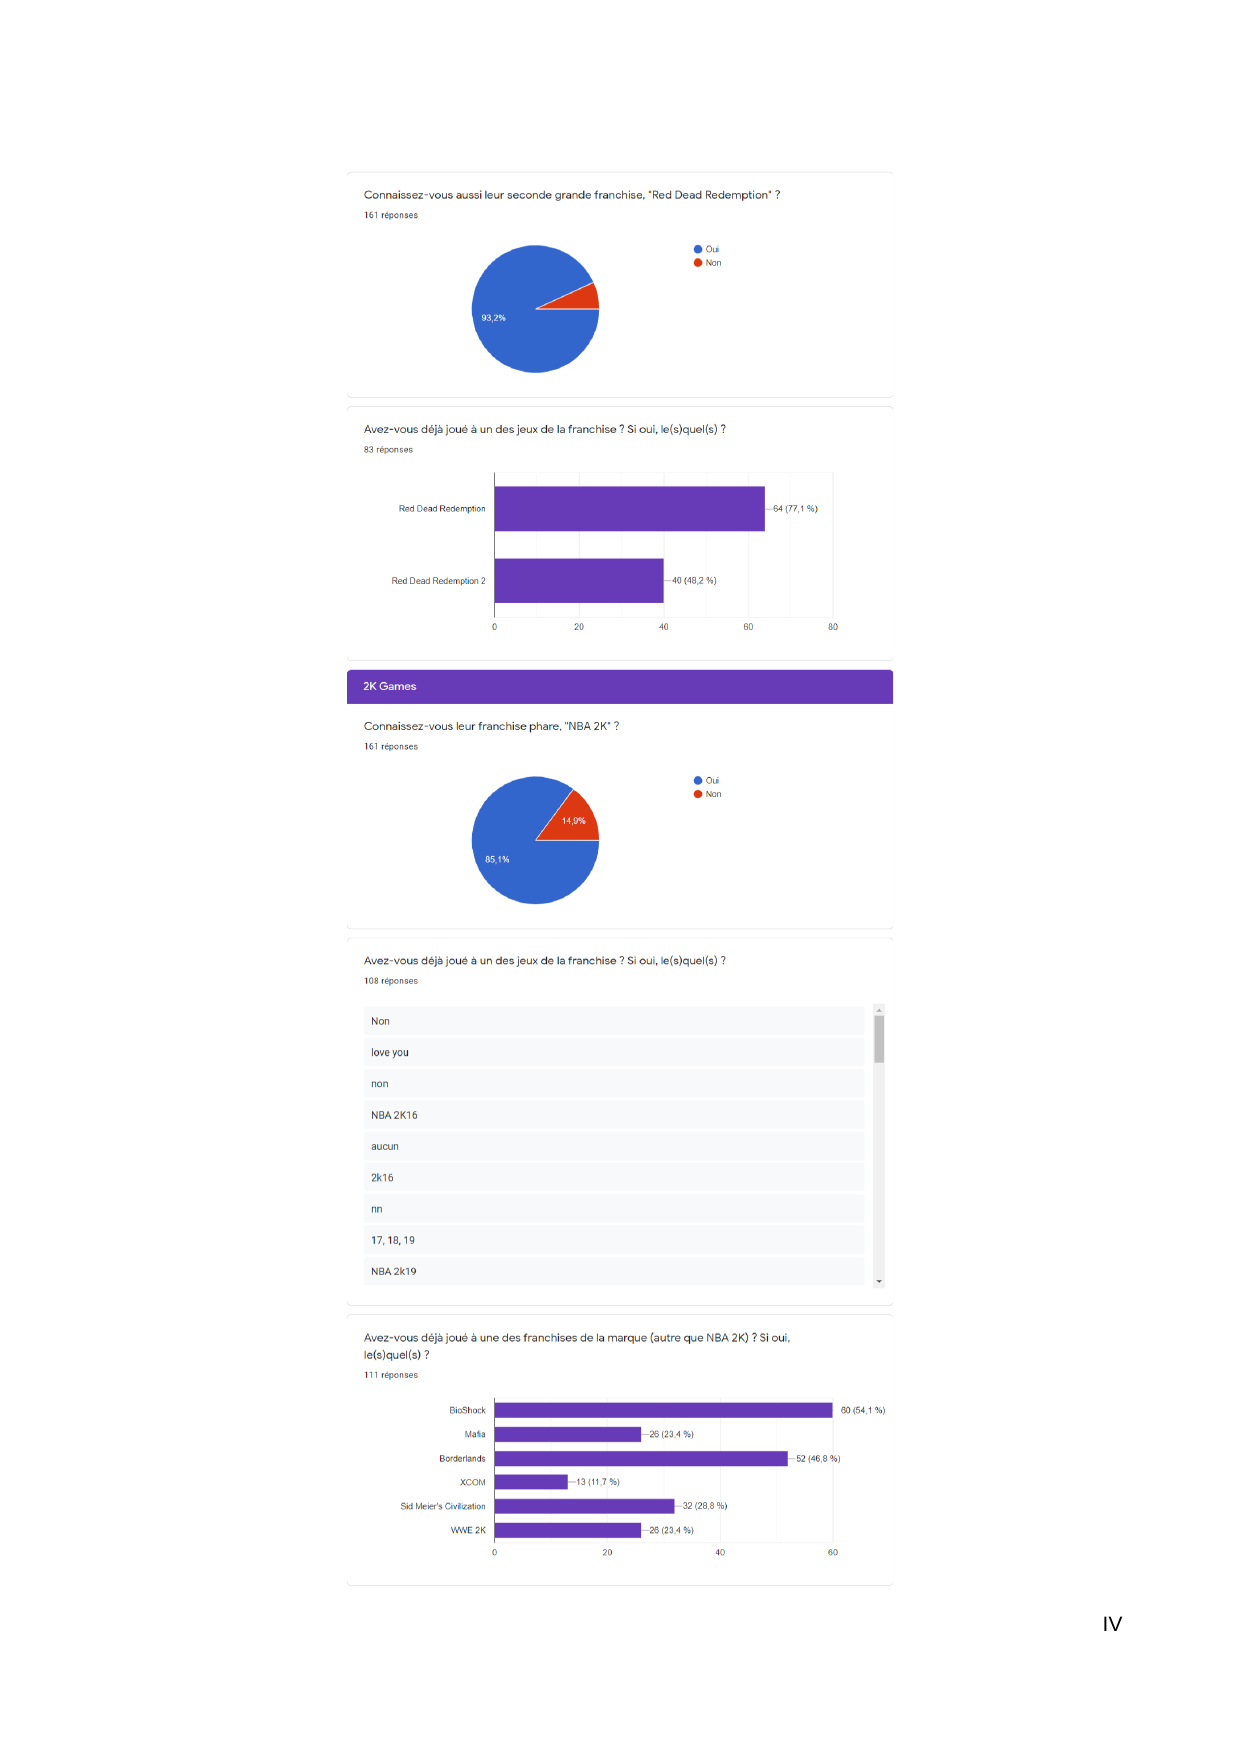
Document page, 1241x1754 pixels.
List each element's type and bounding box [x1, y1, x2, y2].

picture [347, 168, 894, 1586]
